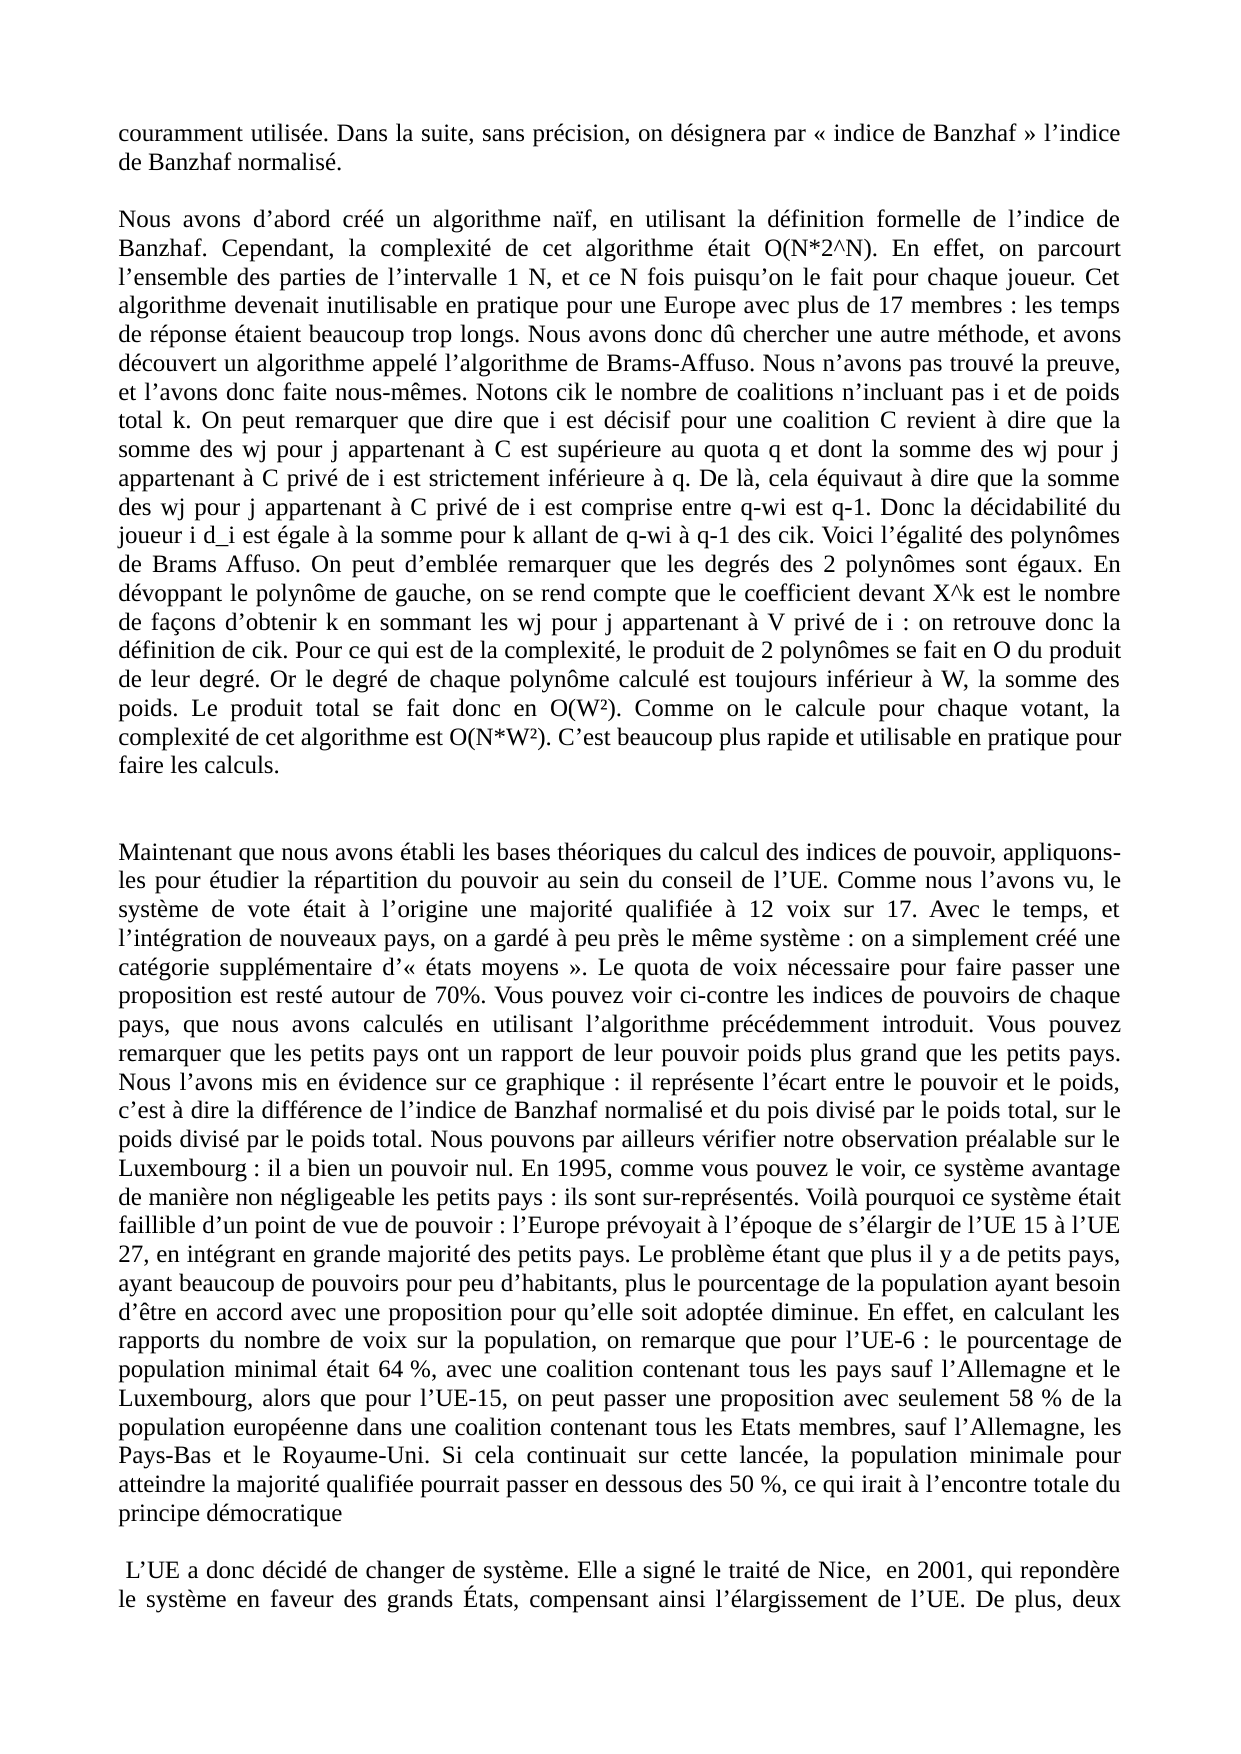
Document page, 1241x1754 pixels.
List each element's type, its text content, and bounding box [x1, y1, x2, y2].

text couramment utilisée. Dans la suite, sans précision, on désignera par « indice de Banzhaf » l’indice de Banzhaf normalisé. [118, 118, 1122, 176]
text L’UE a donc décidé de changer de système. Elle a signé le traité de Nice, en 2001, qui repondère le système en faveur des grands États, compensant ainsi l’élargissement de l’UE. De plus, deux [118, 1556, 1122, 1613]
text Maintenant que nous avons établi les bases théoriques du calcul des indices de pouvoir, appliquons-les pour étudier la répartition du pouvoir au sein du conseil de l’UE. Comme nous l’avons vu, le système de vote était à l’origine une majorité qualifiée à 12 voix sur 17. Avec le temps, et l’intégration de nouveaux pays, on a gardé à peu près le même système : on a simplement créé une catégorie supplémentaire d’« états moyens ». Le quota de voix nécessaire pour faire passer une proposition est resté autour de 70%. Vous pouvez voir ci-contre les indices de pouvoirs de chaque pays, que nous avons calculés en utilisant l’algorithme précédemment introduit. Vous pouvez remarquer que les petits pays ont un rapport de leur pouvoir poids plus grand que les petits pays. Nous l’avons mis en évidence sur ce graphique : il représente l’écart entre le pouvoir et le poids, c’est à dire la différence de l’indice de Banzhaf normalisé et du pois divisé par le poids total, sur le poids divisé par le poids total. Nous pouvons par ailleurs vérifier notre observation préalable sur le Luxembourg : il a bien un pouvoir nul. En 1995, comme vous pouvez le voir, ce système avantage de manière non négligeable les petits pays : ils sont sur-représentés. Voilà pourquoi ce système était faillible d’un point de vue de pouvoir : l’Europe prévoyait à l’époque de s’élargir de l’UE 15 à l’UE 27, en intégrant en grande majorité des petits pays. Le problème étant que plus il y a de petits pays, ayant beaucoup de pouvoirs pour peu d’habitants, plus le pourcentage de la population ayant besoin d’être en accord avec une proposition pour qu’elle soit adoptée diminue. En effet, en calculant les rapports du nombre de voix sur la population, on remarque que pour l’UE-6 : le pourcentage de population minimal était 64 %, avec une coalition contenant tous les pays sauf l’Allemagne et le Luxembourg, alors que pour l’UE-15, on peut passer une proposition avec seulement 58 % de la population européenne dans une coalition contenant tous les Etats membres, sauf l’Allemagne, les Pays-Bas et le Royaume-Uni. Si cela continuait sur cette lancée, la population minimale pour atteindre la majorité qualifiée pourrait passer en dessous des 50 %, ce qui irait à l’encontre totale du principe démocratique [118, 837, 1122, 1527]
text Nous avons d’abord créé un algorithme naïf, en utilisant la définition formelle de l’indice de Banzhaf. Cependant, la complexité de cet algorithme était O(N*2^N). En effet, on parcourt l’ensemble des parties de l’intervalle 1 N, et ce N fois puisqu’on le fait pour chaque joueur. Cet algorithme devenait inutilisable en pratique pour une Europe avec plus de 17 membres : les temps de réponse étaient beaucoup trop longs. Nous avons donc dû chercher une autre méthode, et avons découvert un algorithme appelé l’algorithme de Brams-Affuso. Nous n’avons pas trouvé la preuve, et l’avons donc faite nous-mêmes. Notons cik le nombre de coalitions n’incluant pas i et de poids total k. On peut remarquer que dire que i est décisif pour une coalition C revient à dire que la somme des wj pour j appartenant à C est supérieure au quota q et dont la somme des wj pour j appartenant à C privé de i est strictement inférieure à q. De là, cela équivaut à dire que la somme des wj pour j appartenant à C privé de i est comprise entre q-wi est q-1. Donc la décidabilité du joueur i d_i est égale à la somme pour k allant de q-wi à q-1 des cik. Voici l’égalité des polynômes de Brams Affuso. On peut d’emblée remarquer que les degrés des 2 polynômes sont égaux. En dévoppant le polynôme de gauche, on se rend compte que le coefficient devant X^k est le nombre de façons d’obtenir k en sommant les wj pour j appartenant à V privé de i : on retrouve donc la définition de cik. Pour ce qui est de la complexité, le produit de 2 polynômes se fait en O du produit de leur degré. Or le degré de chaque polynôme calculé est toujours inférieur à W, la somme des poids. Le produit total se fait donc en O(W²). Comme on le calcule pour chaque votant, la complexité de cet algorithme est O(N*W²). C’est beaucoup plus rapide et utilisable en pratique pour faire les calculs. [118, 204, 1122, 779]
